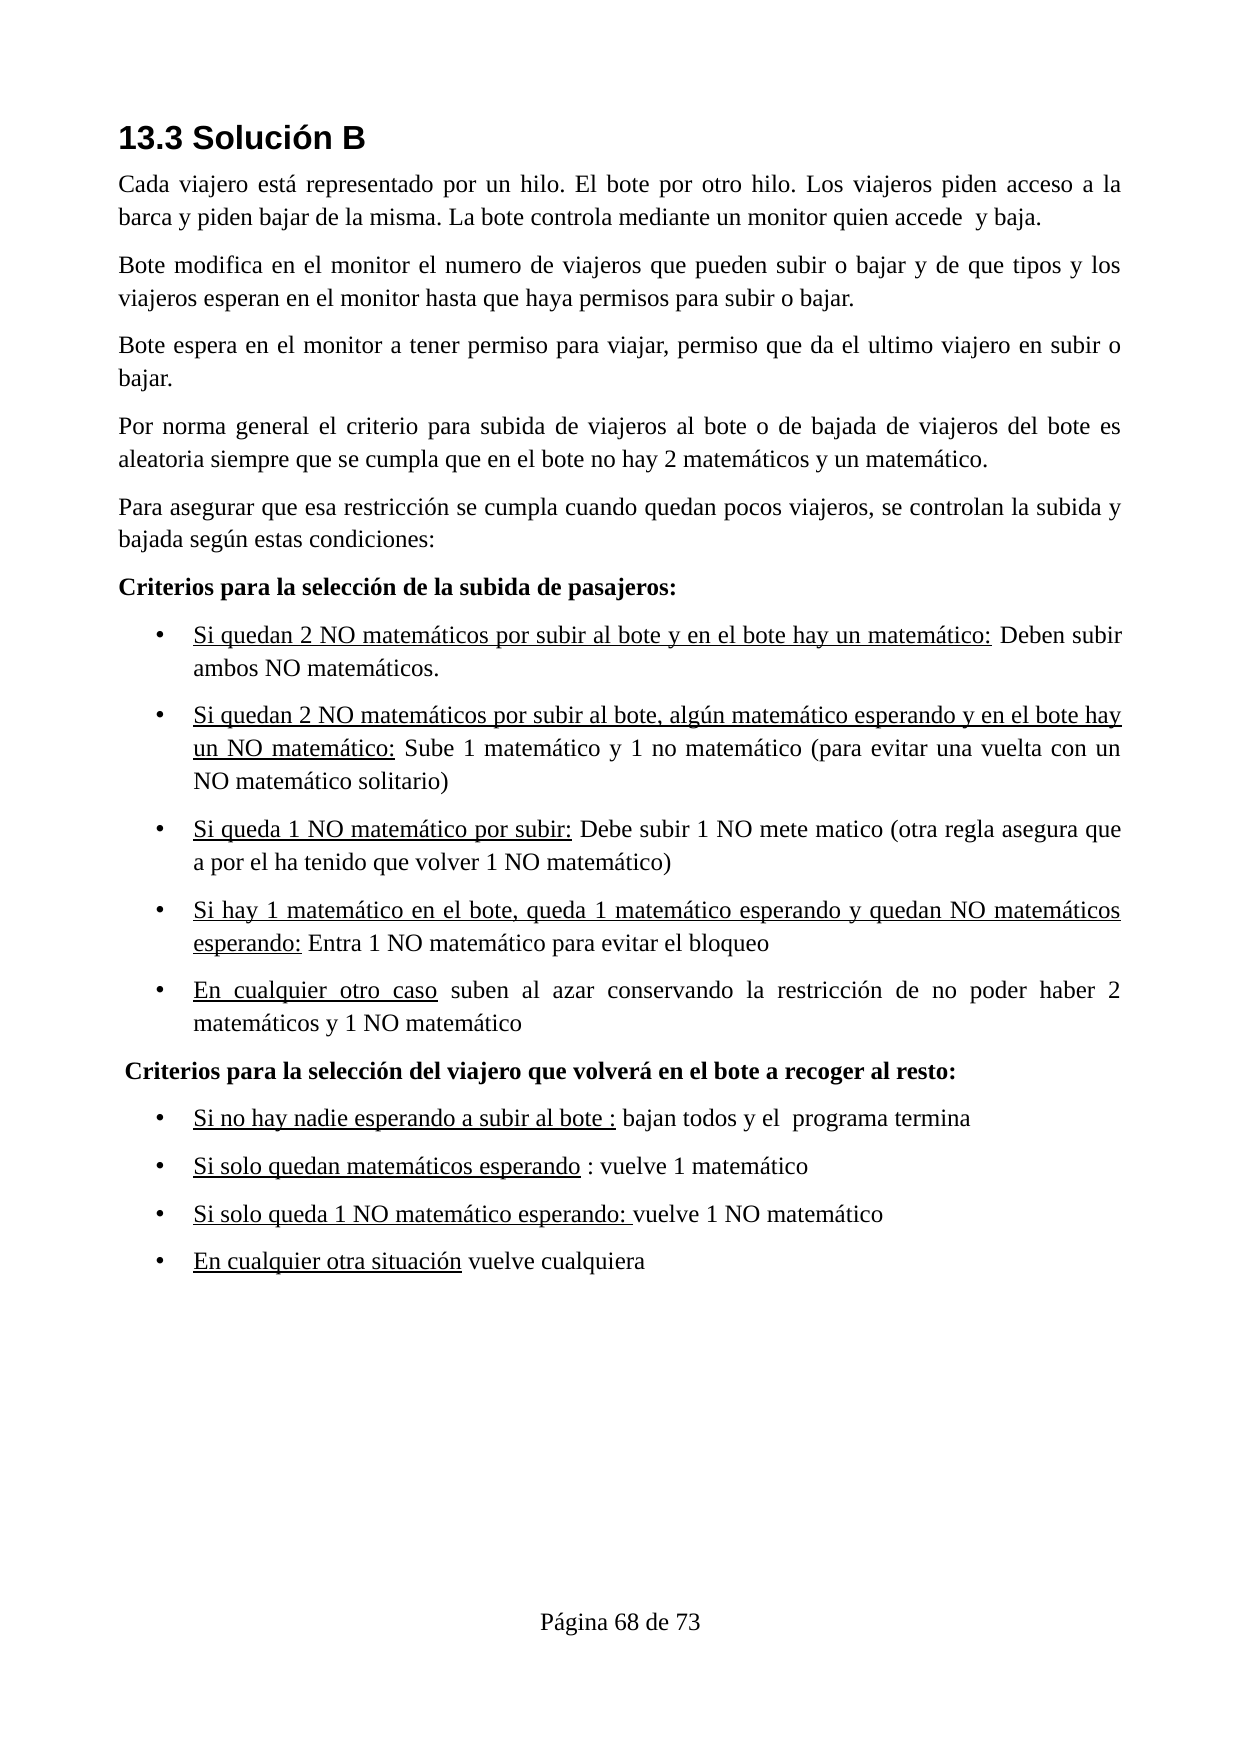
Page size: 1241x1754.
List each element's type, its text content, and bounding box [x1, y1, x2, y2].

list Si no hay nadie esperando a subir al bote : bajan todos y el programa termina [156, 1103, 1122, 1132]
list Si hay 1 matemático en el bote, queda 1 matemático esperando y quedan NO matemáticos esperando: Entra 1 NO matemático para evitar el bloqueo [156, 895, 1122, 956]
list Si solo quedan matemáticos esperando : vuelve 1 matemático [156, 1151, 1122, 1180]
text Bote espera en el monitor a tener permiso para viajar, permiso que da el ultimo viajero en subir o bajar. [118, 330, 1122, 392]
subtitle 13.3 Solución B [118, 118, 1122, 157]
text Criterios para la selección del viajero que volverá en el bote a recoger al resto: [118, 1056, 1122, 1085]
text Criterios para la selección de la subida de pasajeros: [118, 572, 1122, 601]
text Cada viajero está representado por un hilo. El bote por otro hilo. Los viajeros piden acceso a la barca y piden bajar de la misma. La bote controla mediante un monitor quien accede y baja. [118, 169, 1122, 231]
list Si solo queda 1 NO matemático esperando: vuelve 1 NO matemático [156, 1199, 1122, 1227]
list Si quedan 2 NO matemáticos por subir al bote, algún matemático esperando y en el bote hay un NO matemático: Sube 1 matemático y 1 no matemático (para evitar una vuelta con un NO matemático solitario) [156, 700, 1122, 795]
list Si quedan 2 NO matemáticos por subir al bote y en el bote hay un matemático: Deben subir ambos NO matemáticos. [156, 620, 1122, 682]
list En cualquier otro caso suben al azar conservando la restricción de no poder haber 2 matemáticos y 1 NO matemático [156, 975, 1122, 1037]
list En cualquier otra situación vuelve cualquiera [156, 1246, 1122, 1275]
text Para asegurar que esa restricción se cumpla cuando quedan pocos viajeros, se controlan la subida y bajada según estas condiciones: [118, 492, 1122, 553]
text Por norma general el criterio para subida de viajeros al bote o de bajada de viajeros del bote es aleatoria siempre que se cumpla que en el bote no hay 2 matemáticos y un matemático. [118, 411, 1122, 473]
list Si queda 1 NO matemático por subir: Debe subir 1 NO mete matico (otra regla asegura que a por el ha tenido que volver 1 NO matemático) [156, 814, 1122, 876]
text Bote modifica en el monitor el numero de viajeros que pueden subir o bajar y de que tipos y los viajeros esperan en el monitor hasta que haya permisos para subir o bajar. [118, 250, 1122, 311]
